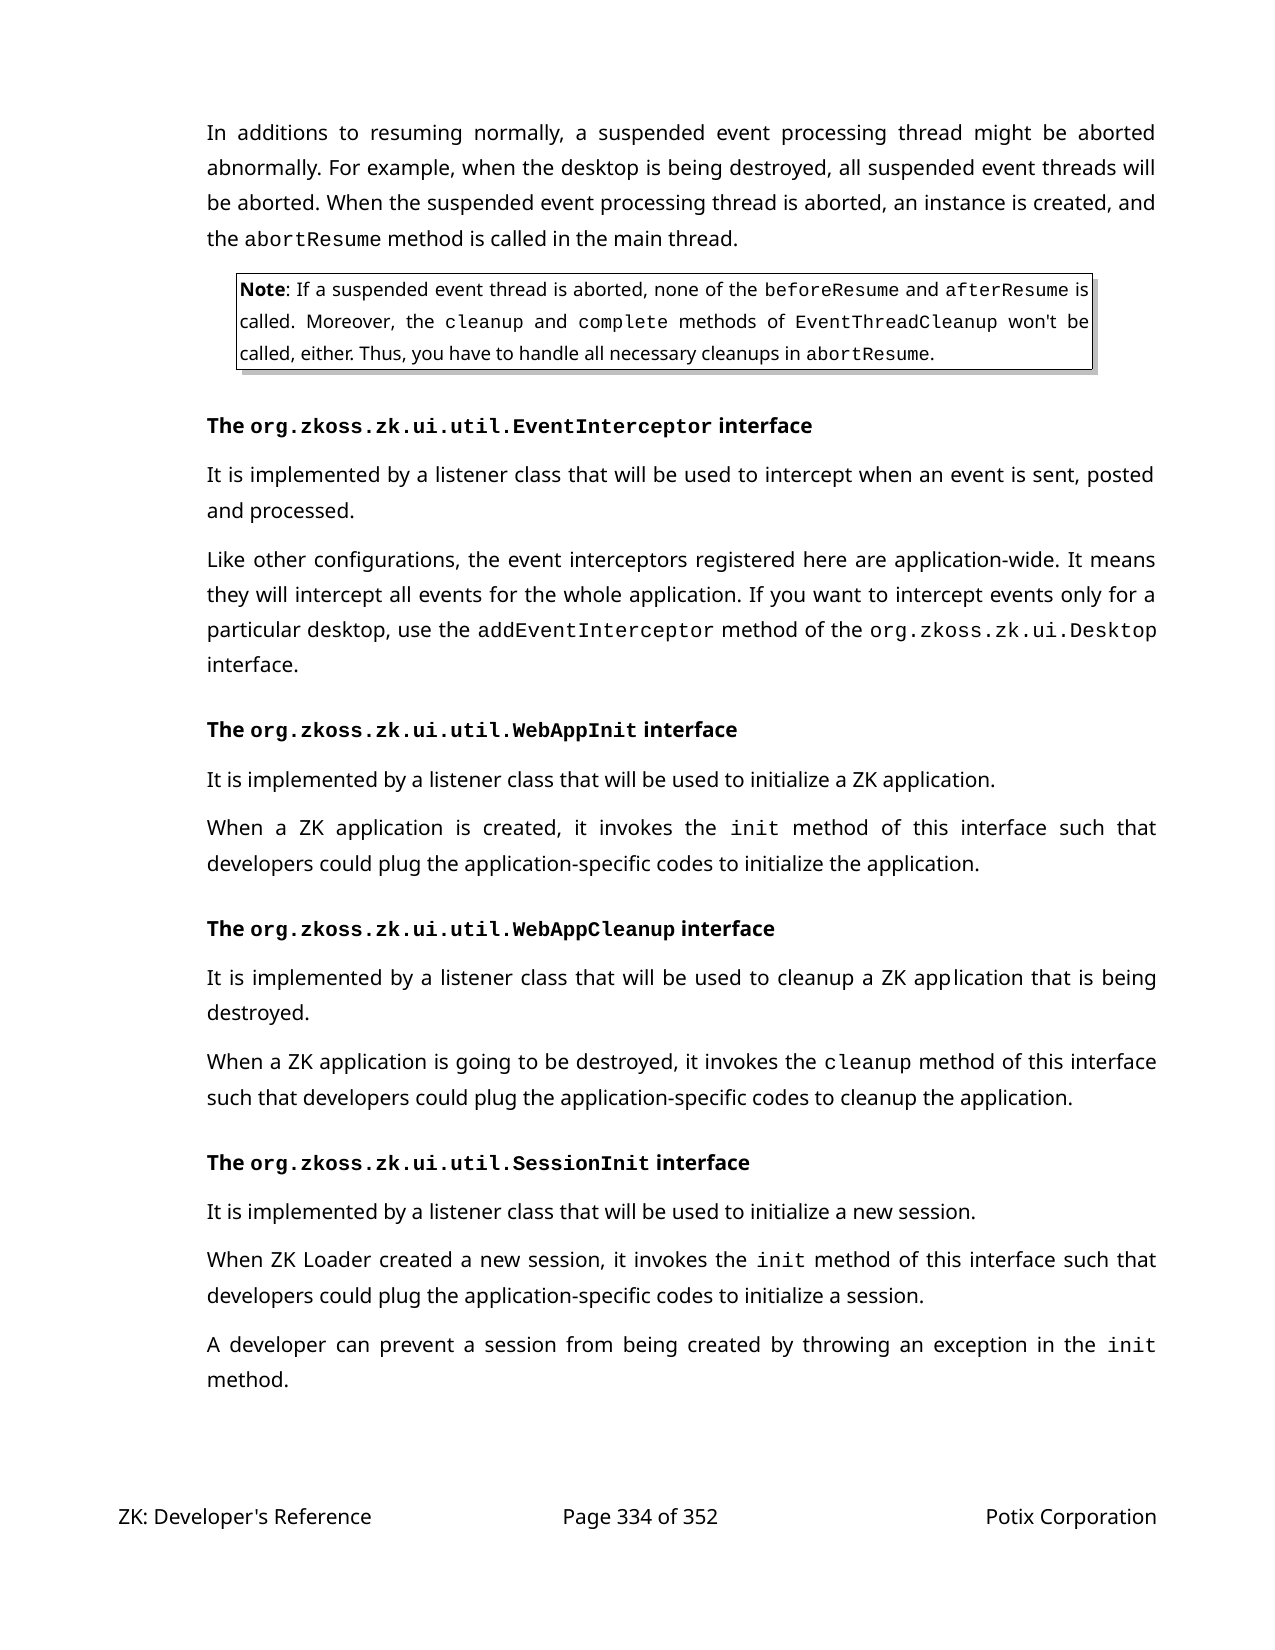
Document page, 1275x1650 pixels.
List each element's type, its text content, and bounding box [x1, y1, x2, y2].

text It is implemented by a listener class that will be used to initialize a ZK application. [207, 765, 1157, 793]
text When a ZK application is created, it invokes the init method of this interface such that developers could plug the application-specific codes to initialize the application. [207, 813, 1157, 877]
text A developer can prevent a session from being created by throwing an exception in the init method. [207, 1330, 1157, 1394]
text It is implemented by a listener class that will be used to cleanup a ZK application that is being destroyed. [207, 963, 1157, 1027]
text When ZK Loader created a new session, it invokes the init method of this interface such that developers could plug the application-specific codes to initialize a session. [207, 1246, 1157, 1309]
text When a ZK application is going to be destroyed, it invokes the cleanup method of this interface such that developers could plug the application-specific codes to cleanup the application. [207, 1047, 1157, 1111]
text It is implemented by a listener class that will be used to intercept when an event is sent, posted and processed. [207, 461, 1157, 524]
subtitle The org.zkoss.zk.ui.util.EventInterceptor interface [207, 411, 1157, 440]
subtitle The org.zkoss.zk.ui.util.SessionInit interface [207, 1148, 1157, 1176]
text Note: If a suspended event thread is aborted, none of the beforeResume and afterResume is called. Moreover, the cleanup and complete methods of EventThreadCleanup won't be called, either. Thus, you have to handle all necessary cleanups in abortResume. [237, 274, 1092, 369]
subtitle The org.zkoss.zk.ui.util.WebAppInit interface [207, 716, 1157, 744]
text Like other configurations, the event interceptors registered here are application-wide. It means they will intercept all events for the whole application. If you want to intercept events only for a particular desktop, use the addEventInterceptor method of the org.zkoss.zk.ui.Desktop interface. [207, 545, 1157, 679]
text In additions to resuming normally, a suspended event processing thread might be aborted abnormally. For example, when the desktop is being destroyed, all suspended event threads will be aborted. When the suspended event processing thread is aborted, an instance is created, and the abortResume method is called in the main thread. [207, 118, 1157, 252]
subtitle The org.zkoss.zk.ui.util.WebAppCleanup interface [207, 914, 1157, 942]
text It is implemented by a listener class that will be used to initialize a new session. [207, 1197, 1157, 1225]
